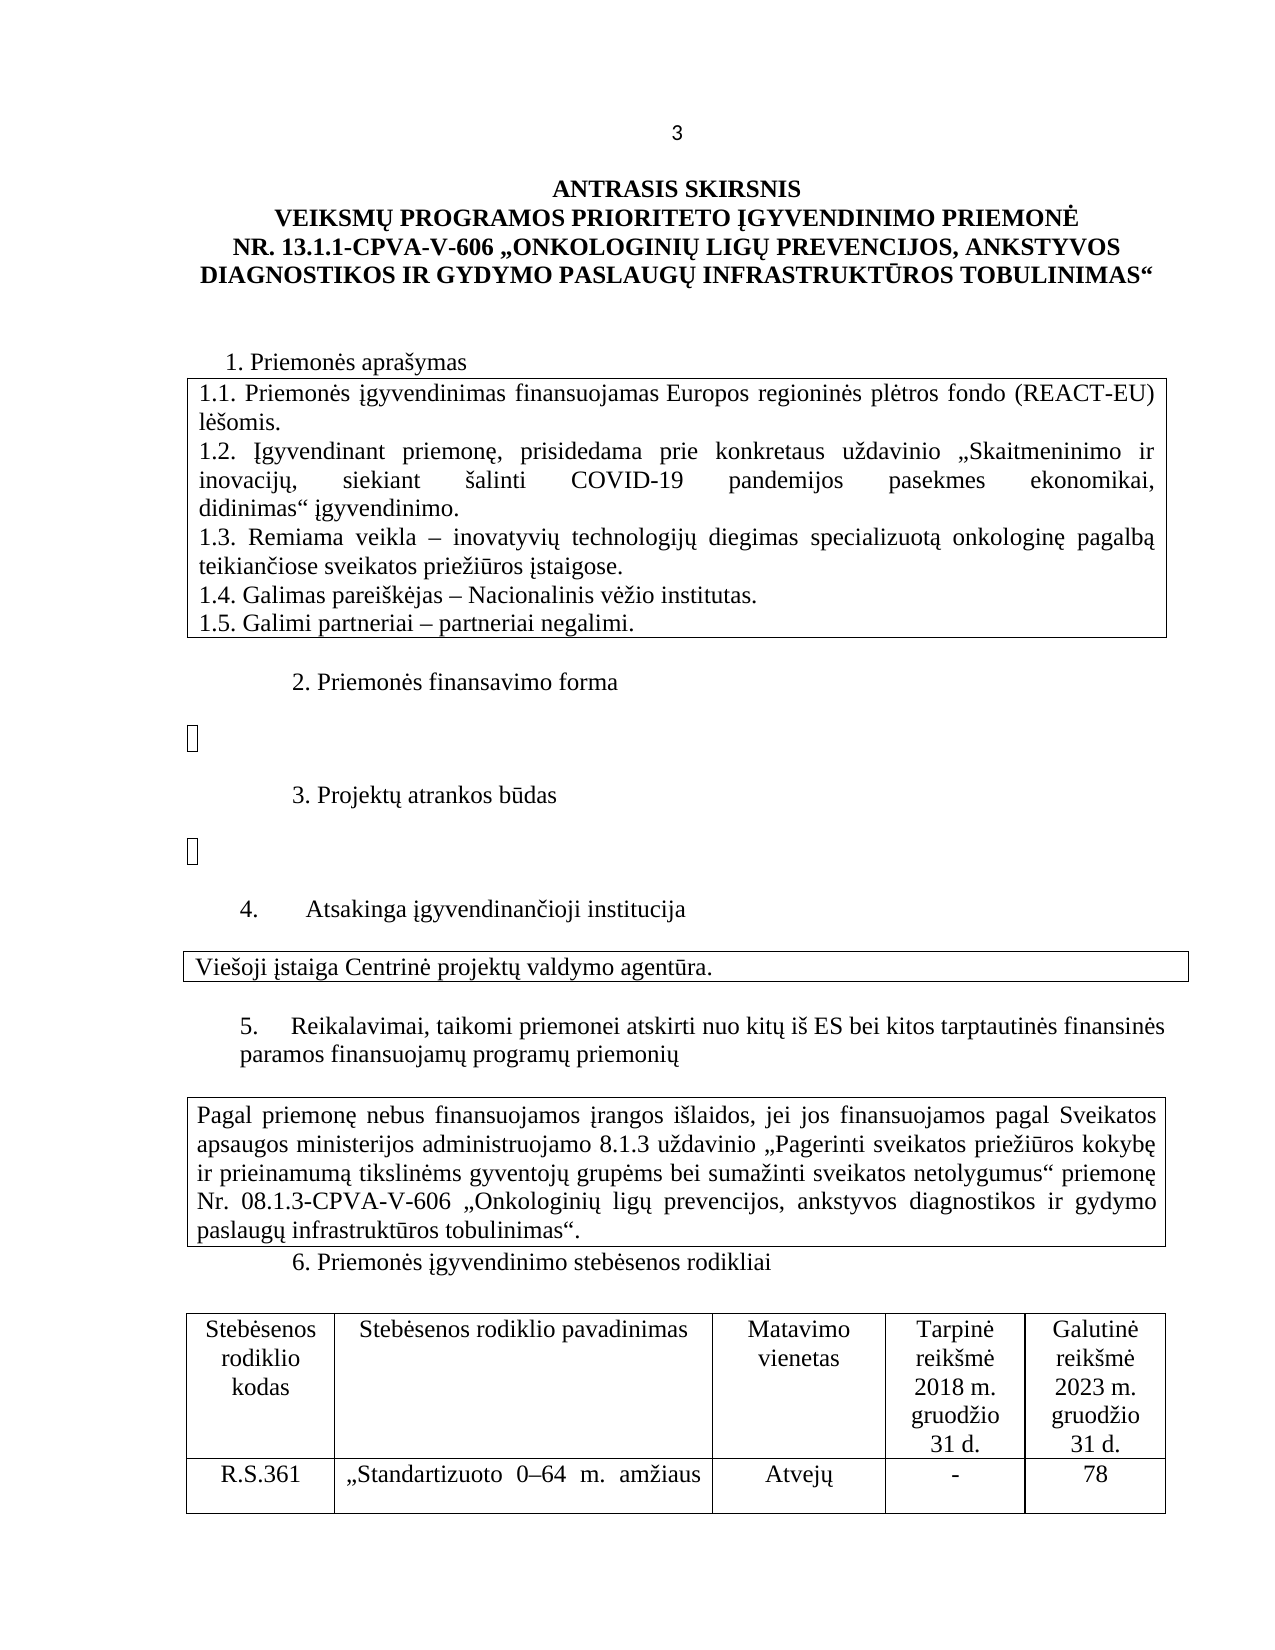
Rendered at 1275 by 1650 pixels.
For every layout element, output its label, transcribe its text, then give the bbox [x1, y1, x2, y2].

table_header Stebėsenos rodiklio pavadinimas [335, 1314, 712, 1458]
text 1. Priemonės aprašymas [225, 347, 1166, 375]
text 2. Priemonės finansavimo forma [292, 667, 1166, 696]
text 3. Projektų atrankos būdas [292, 780, 1166, 809]
table_header 1.1. Priemonės įgyvendinimas finansuojamas Europos regioninės plėtros fondo (REACT-EU) lėšomis. 1.2. Įgyvendinant priemonę, prisidedama prie konkretaus uždavinio „Skaitmeninimo ir inovacijų, siekiant šalinti COVID-19 pandemijos pasekmes ekonomikai, didinimas“ įgyvendinimo. 1.3. Remiama veikla – inovatyvių technologijų diegimas specializuotą onkologinę pagalbą teikiančiose sveikatos priežiūros įstaigose. 1.4. Galimas pareiškėjas – Nacionalinis vėžio institutas. 1.5. Galimi partneriai – partneriai negalimi. [188, 379, 1166, 637]
table_header Tarpinė reikšmė 2018 m. gruodžio 31 d. [886, 1314, 1024, 1458]
text 4. Atsakinga įgyvendinančioji institucija [239, 894, 1166, 922]
table_cell - [886, 1459, 1024, 1513]
text 5. Reikalavimai, taikomi priemonei atskirti nuo kitų iš ES bei kitos tarptautinės finansinės paramos finansuojamų programų priemonių [239, 1011, 1166, 1068]
text Pagal priemonę nebus finansuojamos įrangos išlaidos, jei jos finansuojamos pagal Sveikatos apsaugos ministerijos administruojamo 8.1.3 uždavinio „Pagerinti sveikatos priežiūros kokybę ir prieinamumą tikslinėms gyventojų grupėms bei sumažinti sveikatos netolygumus“ priemonę Nr. 08.1.3-CPVA-V-606 „Onkologinių ligų prevencijos, ankstyvos diagnostikos ir gydymo paslaugų infrastruktūros tobulinimas“. [188, 1098, 1165, 1246]
text 6. Priemonės įgyvendinimo stebėsenos rodikliai [292, 1247, 1166, 1276]
table_cell 78 [1026, 1459, 1165, 1513]
table_header Stebėsenos rodiklio kodas [187, 1314, 334, 1458]
table_header Galutinė reikšmė 2023 m. gruodžio 31 d. [1026, 1314, 1165, 1458]
text VEIKSMŲ PROGRAMOS PRIORITETO ĮGYVENDINIMO PRIEMONĖ [187, 203, 1166, 232]
text NR. 13.1.1-CPVA-V-606 „ONKOLOGINIŲ LIGŲ PREVENCIJOS, ANKSTYVOS DIAGNOSTIKOS IR GYDYMO PASLAUGŲ INFRASTRUKTŪROS TOBULINIMAS“ [187, 232, 1166, 289]
text ANTRASIS SKIRSNIS [187, 174, 1166, 203]
table_header Matavimo vienetas [713, 1314, 885, 1458]
table_header Viešoji įstaiga Centrinė projektų valdymo agentūra. [184, 952, 1188, 981]
table_cell Atvejų [713, 1459, 885, 1513]
table_cell R.S.361 [187, 1459, 334, 1513]
table_cell „Standartizuoto 0–64 m. amžiaus [335, 1459, 712, 1513]
